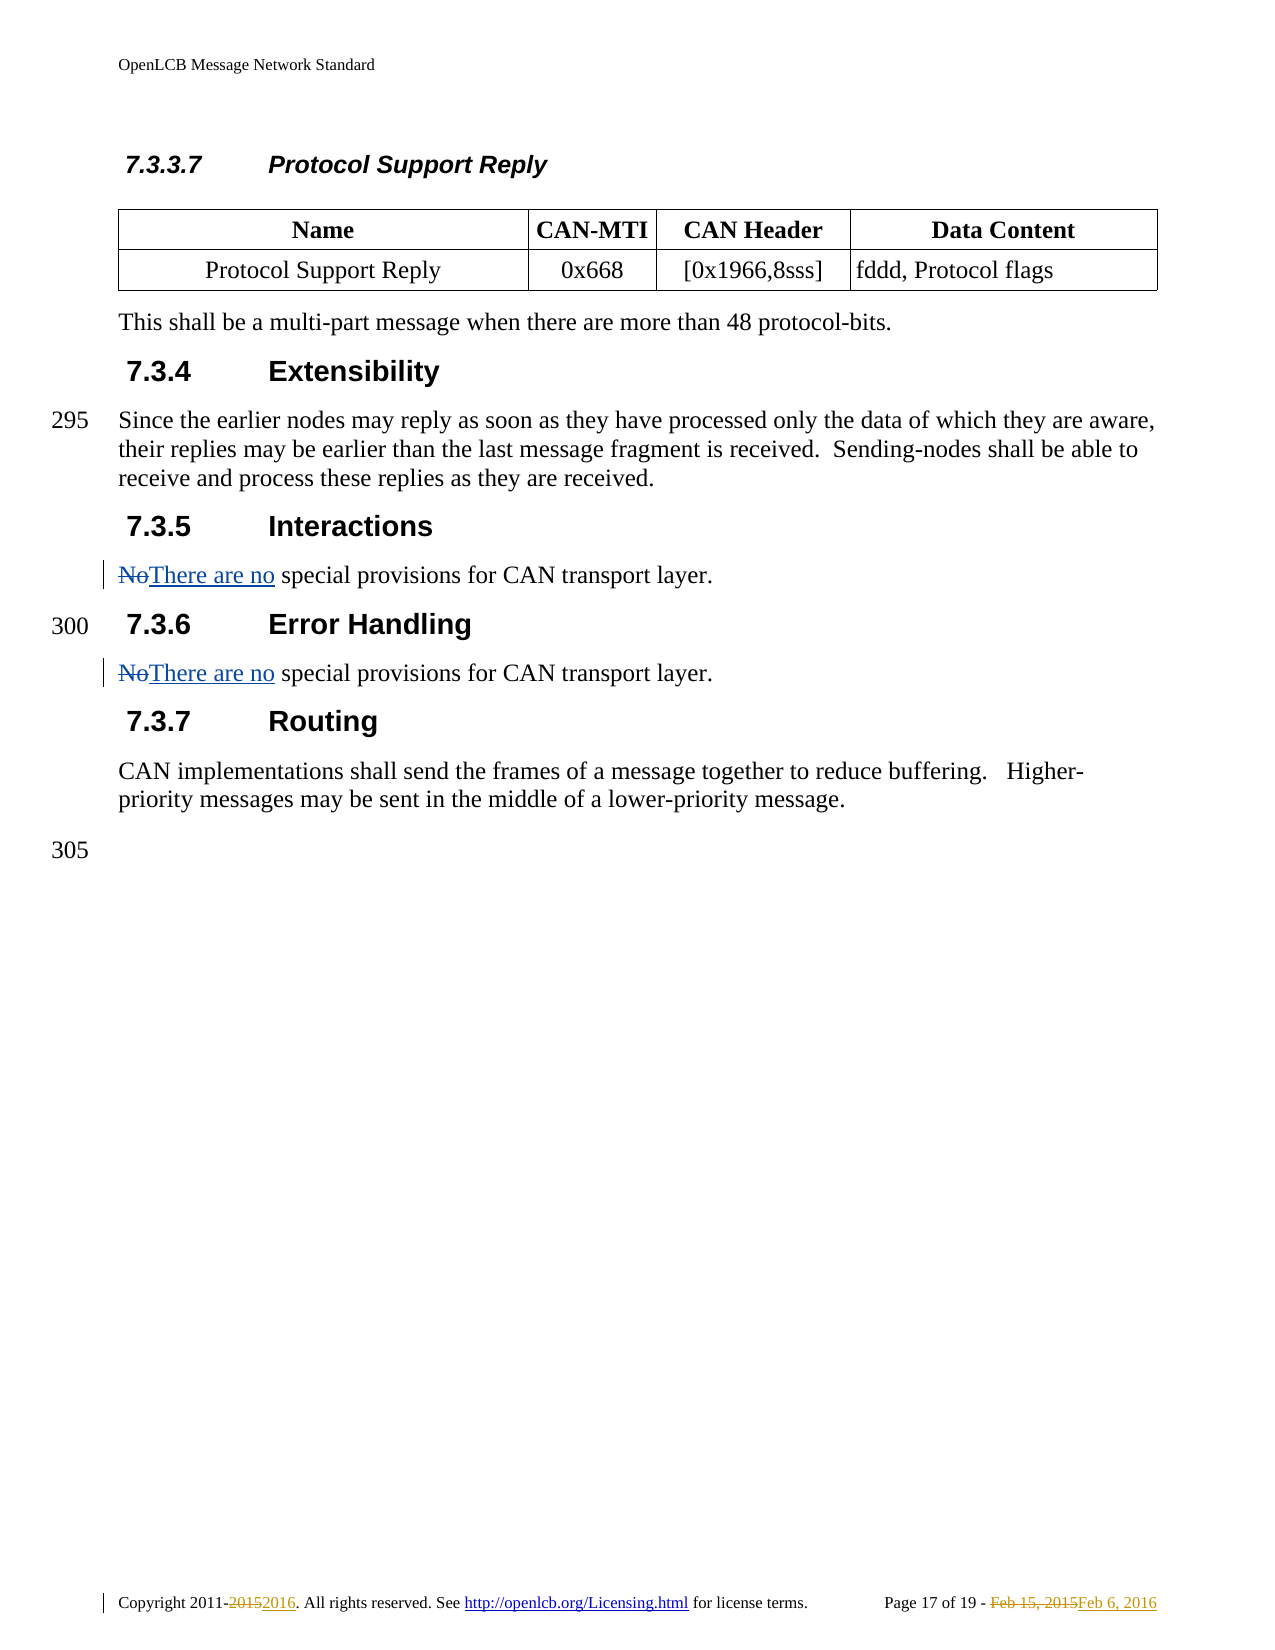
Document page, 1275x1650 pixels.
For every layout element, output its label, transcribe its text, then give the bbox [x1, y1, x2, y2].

subtitle Protocol Support Reply [118, 150, 1157, 179]
table_cell Protocol Support Reply [119, 250, 528, 289]
table_header Data Content [851, 210, 1157, 249]
subtitle Extensibility [118, 354, 1157, 387]
table_header Name [119, 210, 528, 249]
text Since the earlier nodes may reply as soon as they have processed only the data of which they are aware, their replies may be earlier than the last message fragment is received. Sending-nodes shall be able to receive and process these replies as they are received. [118, 405, 1157, 491]
subtitle Interactions [118, 509, 1157, 543]
table_cell 0x668 [529, 250, 656, 289]
text CAN implementations shall send the frames of a message together to reduce buffering. Higher-priority messages may be sent in the middle of a lower-priority message. [118, 756, 1157, 813]
table_cell [0x1966,8sss] [657, 250, 850, 289]
table_cell fddd, Protocol flags [851, 250, 1157, 289]
text There are no special provisions for CAN transport layer. [118, 658, 1157, 687]
text There are no special provisions for CAN transport layer. [118, 560, 1157, 589]
table_header CAN-MTI [529, 210, 656, 249]
subtitle Routing [118, 704, 1157, 738]
subtitle Error Handling [118, 607, 1157, 640]
table_header CAN Header [657, 210, 850, 249]
text This shall be a multi-part message when there are more than 48 protocol-bits. [118, 307, 1157, 336]
